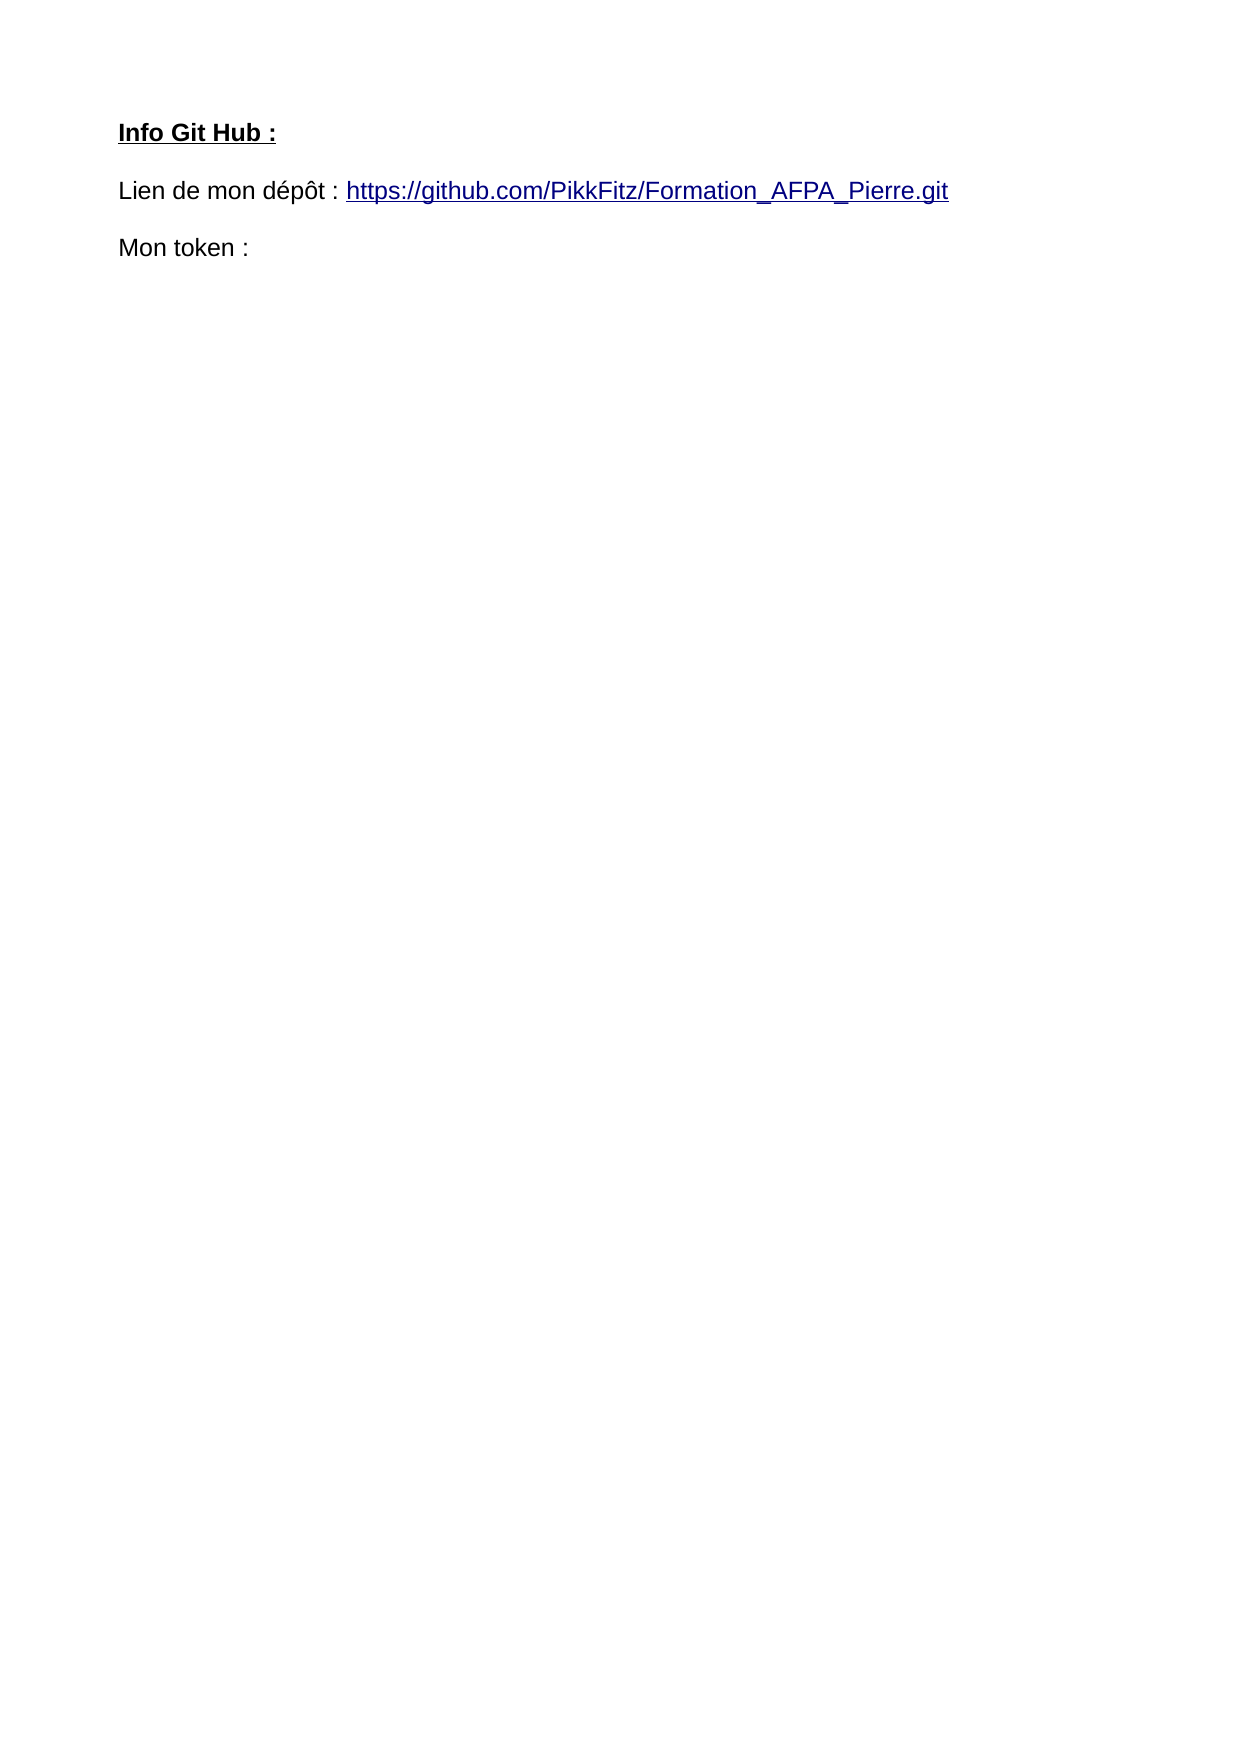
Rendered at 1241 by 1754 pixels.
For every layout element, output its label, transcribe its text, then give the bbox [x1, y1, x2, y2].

text Mon token : [118, 233, 1122, 262]
text Info Git Hub : [118, 118, 1122, 147]
text Lien de mon dépôt : https://github.com/PikkFitz/Formation_AFPA_Pierre.git [118, 176, 1122, 204]
